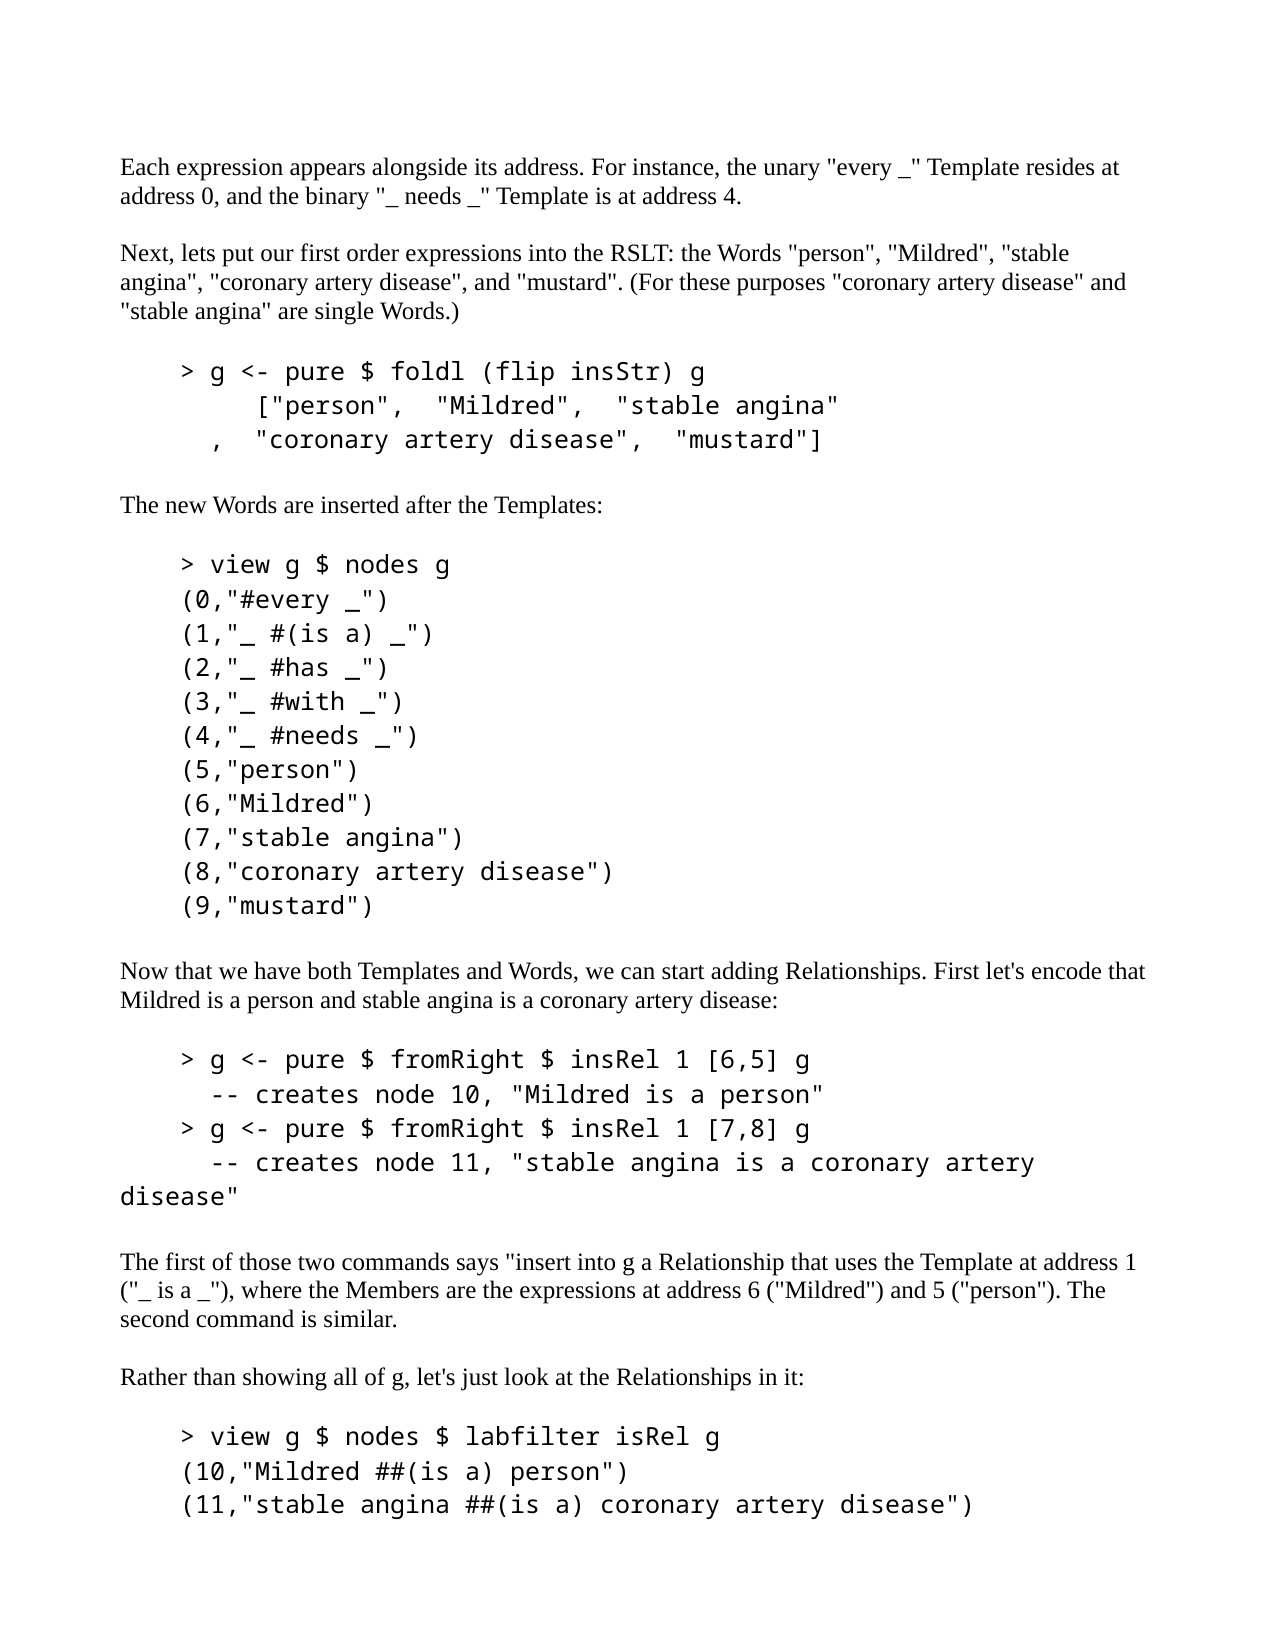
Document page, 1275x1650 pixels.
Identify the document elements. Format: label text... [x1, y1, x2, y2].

text (7,"stable angina") [120, 820, 1155, 854]
text -- creates node 11, "stable angina is a coronary artery disease" [120, 1144, 1155, 1212]
text (10,"Mildred ##(is a) person") [120, 1453, 1155, 1487]
text > view g $ nodes g [120, 547, 1155, 581]
text Rather than showing all of g, let's just look at the Relationships in it: [120, 1362, 1155, 1390]
text (9,"mustard") [120, 888, 1155, 922]
text Each expression appears alongside its address. For instance, the unary "every _" Template resides at address 0, and the binary "_ needs _" Template is at address 4. [120, 152, 1155, 210]
text ["person", "Mildred", "stable angina" [120, 387, 1155, 422]
text (1,"_ #(is a) _") [120, 615, 1155, 649]
text > g <- pure $ fromRight $ insRel 1 [7,8] g [120, 1110, 1155, 1144]
text (11,"stable angina ##(is a) coronary artery disease") [120, 1487, 1155, 1521]
text Now that we have both Templates and Words, we can start adding Relationships. First let's encode that Mildred is a person and stable angina is a coronary artery disease: [120, 956, 1155, 1013]
text Next, lets put our first order expressions into the RSLT: the Words "person", "Mildred", "stable angina", "coronary artery disease", and "mustard". (For these purposes "coronary artery disease" and "stable angina" are single Words.) [120, 238, 1155, 325]
text > view g $ nodes $ labfilter isRel g [120, 1419, 1155, 1453]
text (5,"person") [120, 752, 1155, 786]
text (4,"_ #needs _") [120, 717, 1155, 752]
text (2,"_ #has _") [120, 649, 1155, 683]
text The first of those two commands says "insert into g a Relationship that uses the Template at address 1 ("_ is a _"), where the Members are the expressions at address 6 ("Mildred") and 5 ("person"). The second command is similar. [120, 1247, 1155, 1333]
text , "coronary artery disease", "mustard"] [120, 422, 1155, 456]
text The new Words are inserted after the Templates: [120, 490, 1155, 518]
text > g <- pure $ fromRight $ insRel 1 [6,5] g [120, 1042, 1155, 1076]
text (6,"Mildred") [120, 786, 1155, 820]
text (0,"#every _") [120, 581, 1155, 615]
text > g <- pure $ foldl (flip insStr) g [120, 353, 1155, 387]
text -- creates node 10, "Mildred is a person" [120, 1076, 1155, 1110]
text (8,"coronary artery disease") [120, 854, 1155, 888]
text (3,"_ #with _") [120, 683, 1155, 717]
